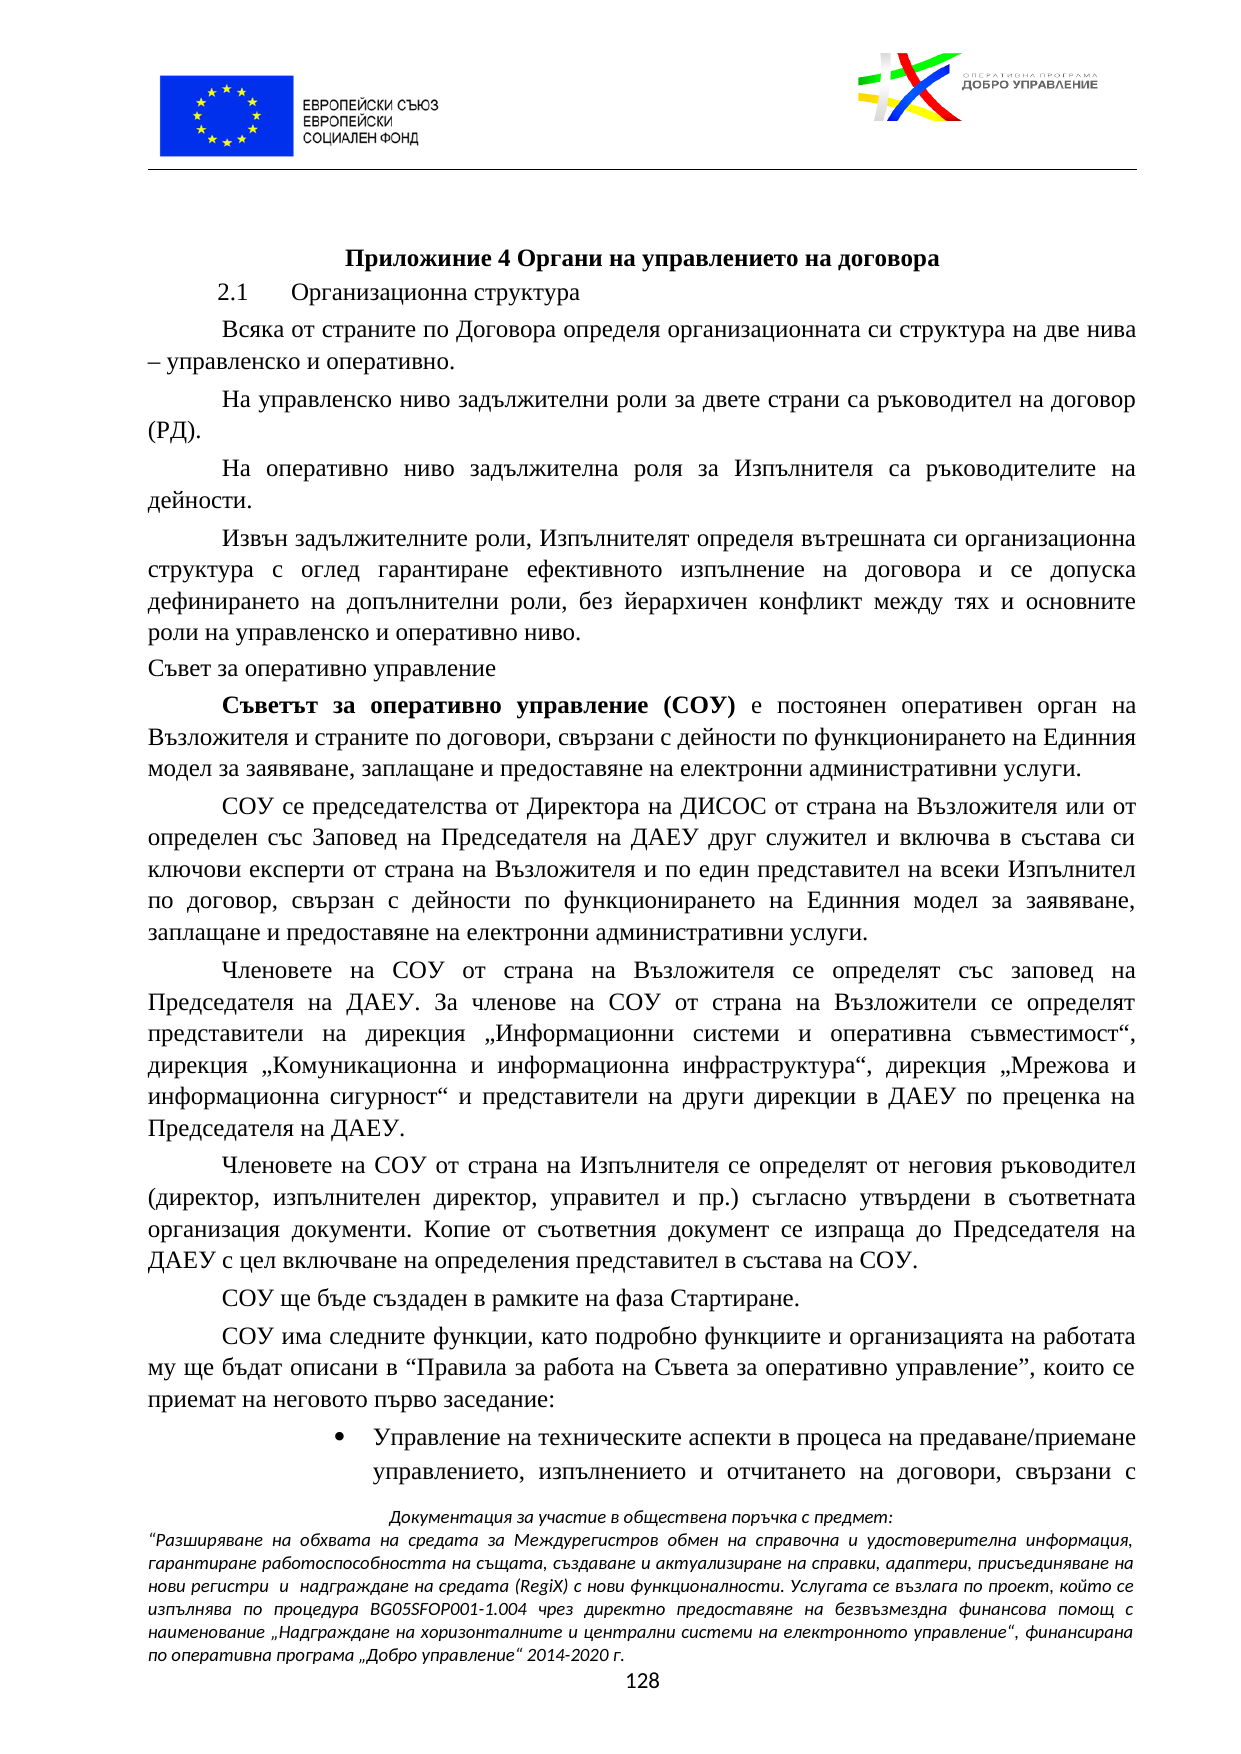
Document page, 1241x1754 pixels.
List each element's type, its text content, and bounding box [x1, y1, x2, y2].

text Съветът за оперативно управление (СОУ) е постоянен оперативен орган на Възложителя и страните по договори, свързани с дейности по функционирането на Единния модел за заявяване, заплащане и предоставяне на електронни административни услуги. [148, 690, 1137, 782]
text Членовете на СОУ от страна на Възложителя се определят със заповед на Председателя на ДАЕУ. За членове на СОУ от страна на Възложители се определят представители на дирекция „Информационни системи и оперативна съвместимост“, дирекция „Комуникационна и информационна инфраструктура“, дирекция „Мрежова и информационна сигурност“ и представители на други дирекции в ДАЕУ по преценка на Председателя на ДАЕУ. [148, 955, 1137, 1142]
subtitle Организационна структура [217, 277, 1137, 306]
list Управление на техническите аспекти в процеса на предаване/приемане управлението, изпълнението и отчитането на договори, свързани с [335, 1422, 1137, 1485]
text Извън задължителните роли, Изпълнителят определя вътрешната си организационна структура с оглед гарантиране ефективното изпълнение на договора и се допуска дефинирането на допълнителни роли, без йерархичен конфликт между тях и основните роли на управленско и оперативно ниво. [148, 523, 1137, 646]
text СОУ се председателства от Директора на ДИСОС от страна на Възложителя или от определен със Заповед на Председателя на ДАЕУ друг служител и включва в състава си ключови експерти от страна на Възложителя и по един представител на всеки Изпълнител по договор, свързан с дейности по функционирането на Единния модел за заявяване, заплащане и предоставяне на електронни административни услуги. [148, 791, 1137, 946]
text На управленско ниво задължителни роли за двете страни са ръководител на договор (РД). [148, 384, 1137, 444]
text СОУ има следните функции, като подробно функциите и организацията на работата му ще бъдат описани в “Правила за работа на Съвета за оперативно управление”, които се приемат на неговото първо заседание: [148, 1321, 1137, 1413]
subtitle Съвет за оперативно управление [148, 653, 1137, 682]
text Всяка от страните по Договора определя организационната си структура на две нива – управленско и оперативно. [148, 314, 1137, 375]
subtitle Приложиние 4 Органи на управлението на договора [148, 243, 1137, 271]
text СОУ ще бъде създаден в рамките на фаза Стартиране. [148, 1283, 1137, 1312]
text Членовете на СОУ от страна на Изпълнителя се определят от неговия ръководител (директор, изпълнителен директор, управител и пр.) съгласно утвърдени в съответната организация документи. Копие от съответния документ се изпраща до Председателя на ДАЕУ с цел включване на определения представител в състава на СОУ. [148, 1151, 1137, 1274]
text На оперативно ниво задължителна роля за Изпълнителя са ръководителите на дейности. [148, 453, 1137, 513]
